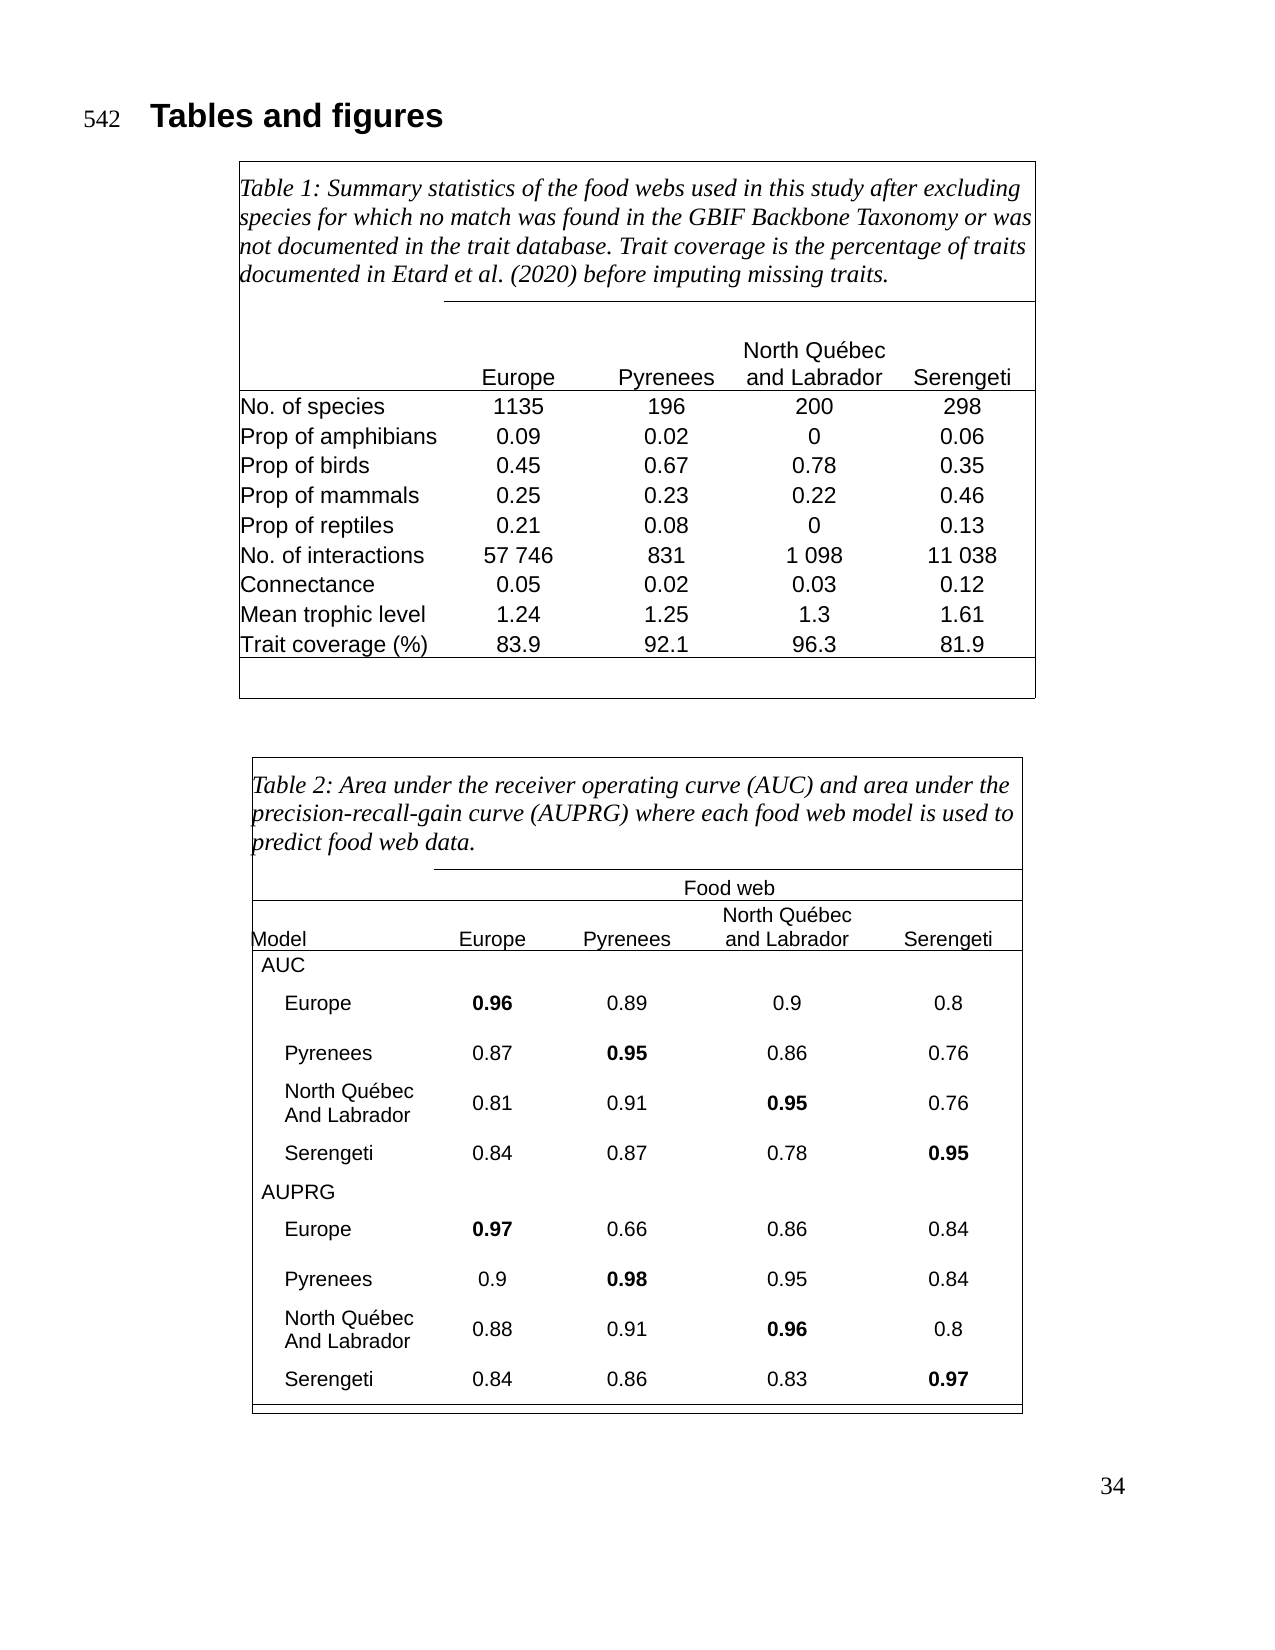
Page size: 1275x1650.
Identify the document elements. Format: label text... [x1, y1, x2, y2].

table_cell 81.9 [888, 627, 1035, 657]
table_cell Prop of reptiles [240, 509, 444, 538]
table_cell 0.08 [592, 509, 740, 538]
table_cell Pyrenees [253, 1254, 434, 1303]
table_cell [434, 951, 551, 977]
table_cell 0.67 [592, 449, 740, 479]
table_cell Pyrenees [253, 1027, 434, 1077]
table_cell Serengeti [871, 901, 1022, 950]
table_header Serengeti [888, 302, 1035, 390]
table_cell 0.21 [444, 509, 592, 538]
table_cell 0.91 [551, 1304, 703, 1353]
table_cell 0.8 [871, 977, 1022, 1027]
table_cell 0.23 [592, 479, 740, 508]
table_cell 0.66 [551, 1204, 703, 1253]
table_cell 1.24 [444, 598, 592, 627]
table_cell 200 [740, 391, 888, 419]
table_cell Mean trophic level [240, 598, 444, 627]
table_cell 57 746 [444, 538, 592, 568]
table_cell 96.3 [740, 627, 888, 657]
table_cell Europe [434, 901, 551, 950]
table_cell 0.95 [703, 1254, 871, 1303]
table_cell Prop of amphibians [240, 420, 444, 449]
table_cell 0.95 [703, 1077, 871, 1127]
table_cell 0.12 [888, 568, 1035, 598]
text Table 2: Area under the receiver operating curve (AUC) and area under the precision-recall-gain curve (AUPRG) where each food web model is used to predict food web data. [253, 770, 1022, 856]
table_cell North Québec and Labrador [703, 901, 871, 950]
table_header [240, 301, 444, 390]
table_cell No. of interactions [240, 538, 444, 568]
table_cell 1.25 [592, 598, 740, 627]
table_cell 0.25 [444, 479, 592, 508]
table_cell 0.02 [592, 420, 740, 449]
table_cell Prop of mammals [240, 479, 444, 508]
table_cell 0.95 [871, 1127, 1022, 1177]
table_cell 0.95 [551, 1027, 703, 1077]
table_cell 0.06 [888, 420, 1035, 449]
table_cell [551, 951, 703, 977]
table_cell 0.76 [871, 1027, 1022, 1077]
table_cell [871, 951, 1022, 977]
table_cell [871, 1177, 1022, 1203]
table_cell 0.13 [888, 509, 1035, 538]
table_cell 0.78 [703, 1127, 871, 1177]
table_cell Prop of birds [240, 449, 444, 479]
table_cell 0.84 [871, 1254, 1022, 1303]
table_cell 0.22 [740, 479, 888, 508]
table_cell 0.46 [888, 479, 1035, 508]
table_cell 0.84 [871, 1204, 1022, 1253]
table_cell 0.05 [444, 568, 592, 598]
table_cell 0.78 [740, 449, 888, 479]
table_cell 0.98 [551, 1254, 703, 1303]
table_cell 1.61 [888, 598, 1035, 627]
table_cell AUC [253, 951, 434, 977]
table_header North Québec and Labrador [740, 302, 888, 390]
table_header [253, 869, 434, 900]
table_cell Model [253, 901, 434, 950]
table_cell 83.9 [444, 627, 592, 657]
table_cell 0.09 [444, 420, 592, 449]
subtitle Tables and figures [150, 96, 1125, 134]
table_cell 0.9 [703, 977, 871, 1027]
table_cell Serengeti [253, 1127, 434, 1177]
table_cell 11 038 [888, 538, 1035, 568]
table_cell 0.03 [740, 568, 888, 598]
table_header Food web [434, 870, 1022, 900]
table_cell 0.96 [434, 977, 551, 1027]
table_cell 0.81 [434, 1077, 551, 1127]
table_cell No. of species [240, 391, 444, 419]
table_cell 0.87 [551, 1127, 703, 1177]
table_cell Connectance [240, 568, 444, 598]
table_cell 1135 [444, 391, 592, 419]
table_cell 1.3 [740, 598, 888, 627]
text Table 1: Summary statistics of the food webs used in this study after excluding species for which no match was found in the GBIF Backbone Taxonomy or was not documented in the trait database. Trait coverage is the percentage of traits documented in Etard et al. (2020) before imputing missing traits. [240, 173, 1035, 288]
table_cell 92.1 [592, 627, 740, 657]
table_cell 0 [740, 509, 888, 538]
table_cell 0.84 [434, 1127, 551, 1177]
table_cell 0.91 [551, 1077, 703, 1127]
table_cell 0.9 [434, 1254, 551, 1303]
table_cell 0.97 [434, 1204, 551, 1253]
table_cell 0.84 [434, 1354, 551, 1403]
table_cell 298 [888, 391, 1035, 419]
table_cell 196 [592, 391, 740, 419]
table_cell 0.88 [434, 1304, 551, 1353]
table_cell 0.02 [592, 568, 740, 598]
table_cell 0.35 [888, 449, 1035, 479]
table_cell 0.86 [551, 1354, 703, 1403]
table_cell 0.86 [703, 1204, 871, 1253]
table_header Pyrenees [592, 302, 740, 390]
table_cell North Québec And Labrador [253, 1077, 434, 1127]
table_cell 0.76 [871, 1077, 1022, 1127]
table_cell Pyrenees [551, 901, 703, 950]
table_cell 0.8 [871, 1304, 1022, 1353]
table_cell [703, 1177, 871, 1203]
table_cell 0.86 [703, 1027, 871, 1077]
table_cell 1 098 [740, 538, 888, 568]
table_cell North Québec And Labrador [253, 1304, 434, 1353]
table_cell [703, 951, 871, 977]
table_cell Europe [253, 1204, 434, 1253]
table_cell 831 [592, 538, 740, 568]
table_cell 0.87 [434, 1027, 551, 1077]
table_header Europe [444, 302, 592, 390]
table_cell 0.83 [703, 1354, 871, 1403]
table_cell Europe [253, 977, 434, 1027]
table_cell 0.96 [703, 1304, 871, 1353]
table_cell 0.45 [444, 449, 592, 479]
table_cell Serengeti [253, 1354, 434, 1403]
table_cell 0.97 [871, 1354, 1022, 1403]
table_cell 0 [740, 420, 888, 449]
table_cell [551, 1177, 703, 1203]
table_cell AUPRG [253, 1177, 434, 1203]
table_cell 0.89 [551, 977, 703, 1027]
table_cell [434, 1177, 551, 1203]
table_cell Trait coverage (%) [240, 627, 444, 657]
